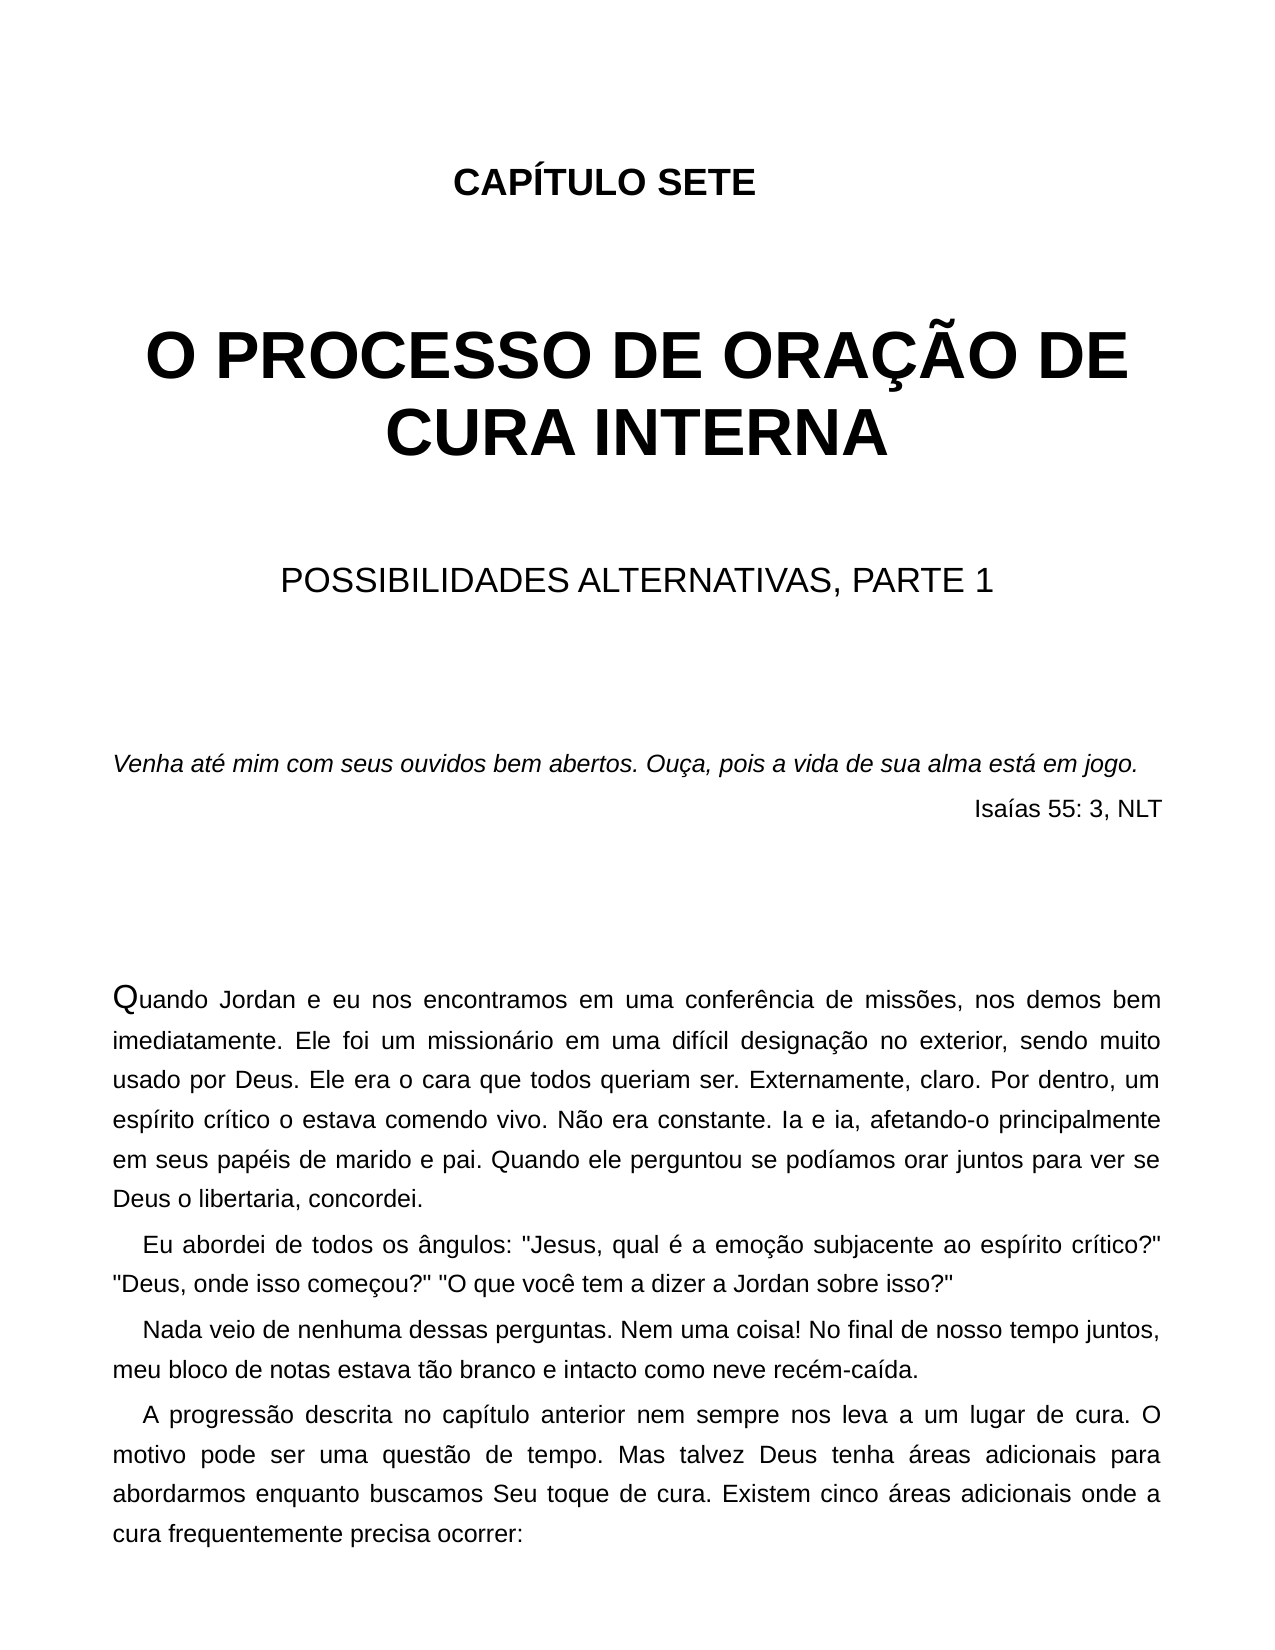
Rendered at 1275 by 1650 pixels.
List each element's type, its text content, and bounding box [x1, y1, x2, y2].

subtitle O PROCESSO DE ORAÇÃO DE CURA INTERNA [112, 316, 1162, 469]
text Isaías 55: 3, NLT [112, 794, 1162, 823]
subtitle POSSIBILIDADES ALTERNATIVAS, PARTE 1 [112, 559, 1162, 600]
text A progressão descrita no capítulo anterior nem sempre nos leva a um lugar de cura. O motivo pode ser uma questão de tempo. Mas talvez Deus tenha áreas adicionais para abordarmos enquanto buscamos Seu toque de cura. Existem cinco áreas adicionais onde a cura frequentemente precisa ocorrer: [112, 1400, 1162, 1548]
text Eu abordei de todos os ângulos: "Jesus, qual é a emoção subjacente ao espírito crítico?" "Deus, onde isso começou?" "O que você tem a dizer a Jordan sobre isso?" [112, 1230, 1162, 1298]
text Venha até mim com seus ouvidos bem abertos. Ouça, pois a vida de sua alma está em jogo. [112, 748, 1162, 777]
text Quando Jordan e eu nos encontramos em uma conferência de missões, nos demos bem imediatamente. Ele foi um missionário em uma difícil designação no exterior, sendo muito usado por Deus. Ele era o cara que todos queriam ser. Externamente, claro. Por dentro, um espírito crítico o estava comendo vivo. Não era constante. Ia e ia, afetando-o principalmente em seus papéis de marido e pai. Quando ele perguntou se podíamos orar juntos para ver se Deus o libertaria, concordei. [112, 977, 1162, 1213]
text Nada veio de nenhuma dessas perguntas. Nem uma coisa! No final de nosso tempo juntos, meu bloco de notas estava tão branco e intacto como neve recém-caída. [112, 1315, 1162, 1383]
